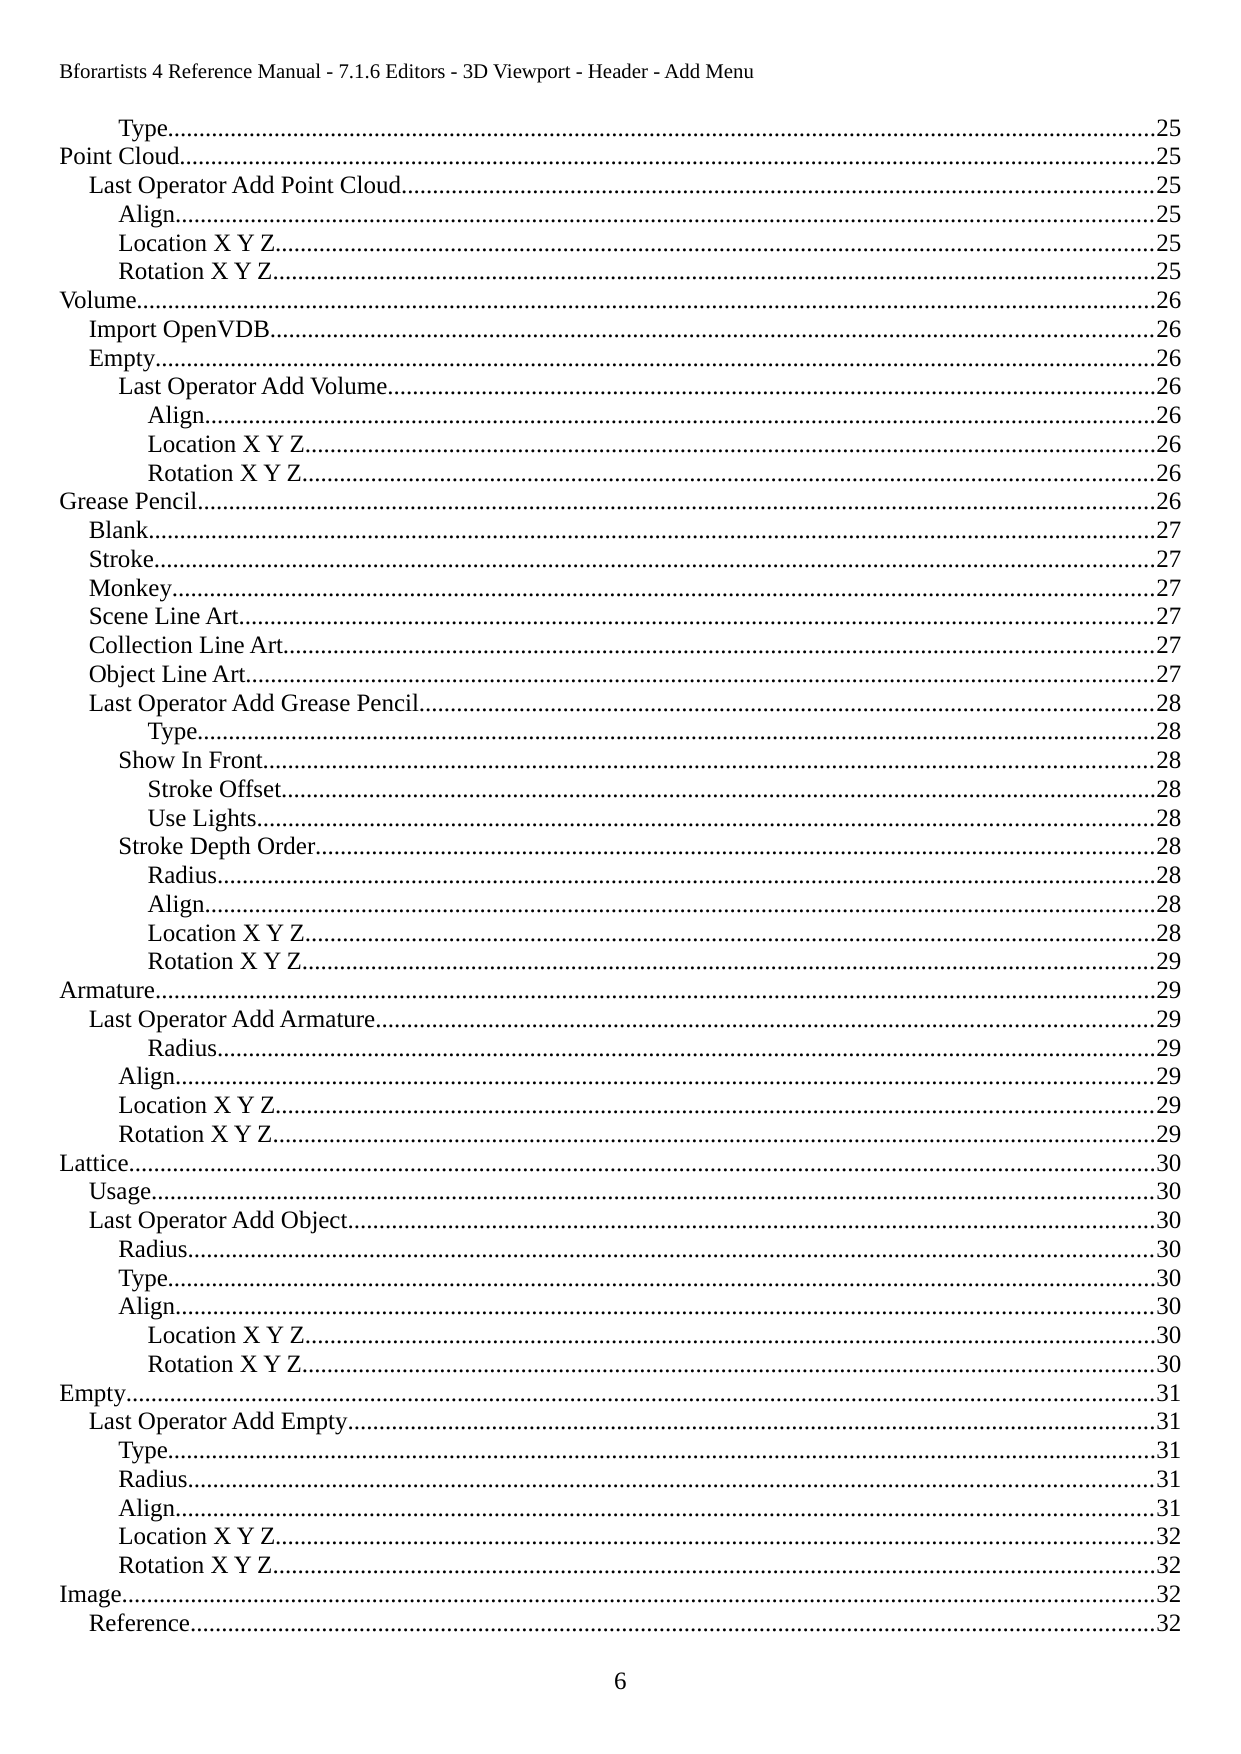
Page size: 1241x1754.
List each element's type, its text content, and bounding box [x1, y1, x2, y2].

text Align 29 [118, 1061, 1181, 1090]
text Last Operator Add Object 30 [88, 1205, 1181, 1234]
text Radius 28 [147, 860, 1181, 889]
text Location X Y Z 29 [118, 1090, 1181, 1119]
text Rotation X Y Z 29 [118, 1119, 1181, 1148]
text Last Operator Add Volume 26 [118, 371, 1181, 400]
text Radius 29 [147, 1033, 1181, 1061]
text Object Line Art 27 [88, 659, 1181, 688]
text Rotation X Y Z 26 [147, 458, 1181, 486]
text Last Operator Add Grease Pencil 28 [88, 688, 1181, 716]
text Rotation X Y Z 32 [118, 1550, 1181, 1579]
text Image 32 [59, 1579, 1181, 1608]
text Last Operator Add Point Cloud 25 [88, 170, 1181, 199]
text Grease Pencil 26 [59, 486, 1181, 515]
text Rotation X Y Z 30 [147, 1349, 1181, 1378]
text Reference 32 [88, 1608, 1181, 1636]
text Type 25 [118, 113, 1181, 141]
text Usage 30 [88, 1176, 1181, 1205]
text Type 30 [118, 1263, 1181, 1291]
text Rotation X Y Z 29 [147, 946, 1181, 975]
text Point Cloud 25 [59, 141, 1181, 170]
text Last Operator Add Empty 31 [88, 1406, 1181, 1435]
text Align 26 [147, 400, 1181, 429]
text Radius 30 [118, 1234, 1181, 1263]
text Radius 31 [118, 1464, 1181, 1493]
text Import OpenVDB 26 [88, 314, 1181, 343]
text Monkey 27 [88, 573, 1181, 601]
text Scene Line Art 27 [88, 601, 1181, 630]
text Location X Y Z 25 [118, 228, 1181, 256]
text Collection Line Art 27 [88, 630, 1181, 659]
text Rotation X Y Z 25 [118, 256, 1181, 285]
text Align 25 [118, 199, 1181, 228]
text Last Operator Add Armature 29 [88, 1004, 1181, 1033]
text Blank 27 [88, 515, 1181, 544]
text Align 31 [118, 1493, 1181, 1521]
text Location X Y Z 28 [147, 918, 1181, 946]
text Lattice 30 [59, 1148, 1181, 1176]
text Stroke Offset 28 [147, 774, 1181, 803]
text Align 30 [118, 1291, 1181, 1320]
text Empty 26 [88, 343, 1181, 371]
text Stroke 27 [88, 544, 1181, 573]
text Type 31 [118, 1435, 1181, 1464]
text Location X Y Z 30 [147, 1320, 1181, 1349]
text Armature 29 [59, 975, 1181, 1004]
text Volume 26 [59, 285, 1181, 314]
text Stroke Depth Order 28 [118, 831, 1181, 860]
text Location X Y Z 26 [147, 429, 1181, 458]
text Location X Y Z 32 [118, 1521, 1181, 1550]
text Show In Front 28 [118, 745, 1181, 774]
text Use Lights 28 [147, 803, 1181, 831]
text Type 28 [147, 716, 1181, 745]
text Empty 31 [59, 1378, 1181, 1406]
text Align 28 [147, 889, 1181, 918]
